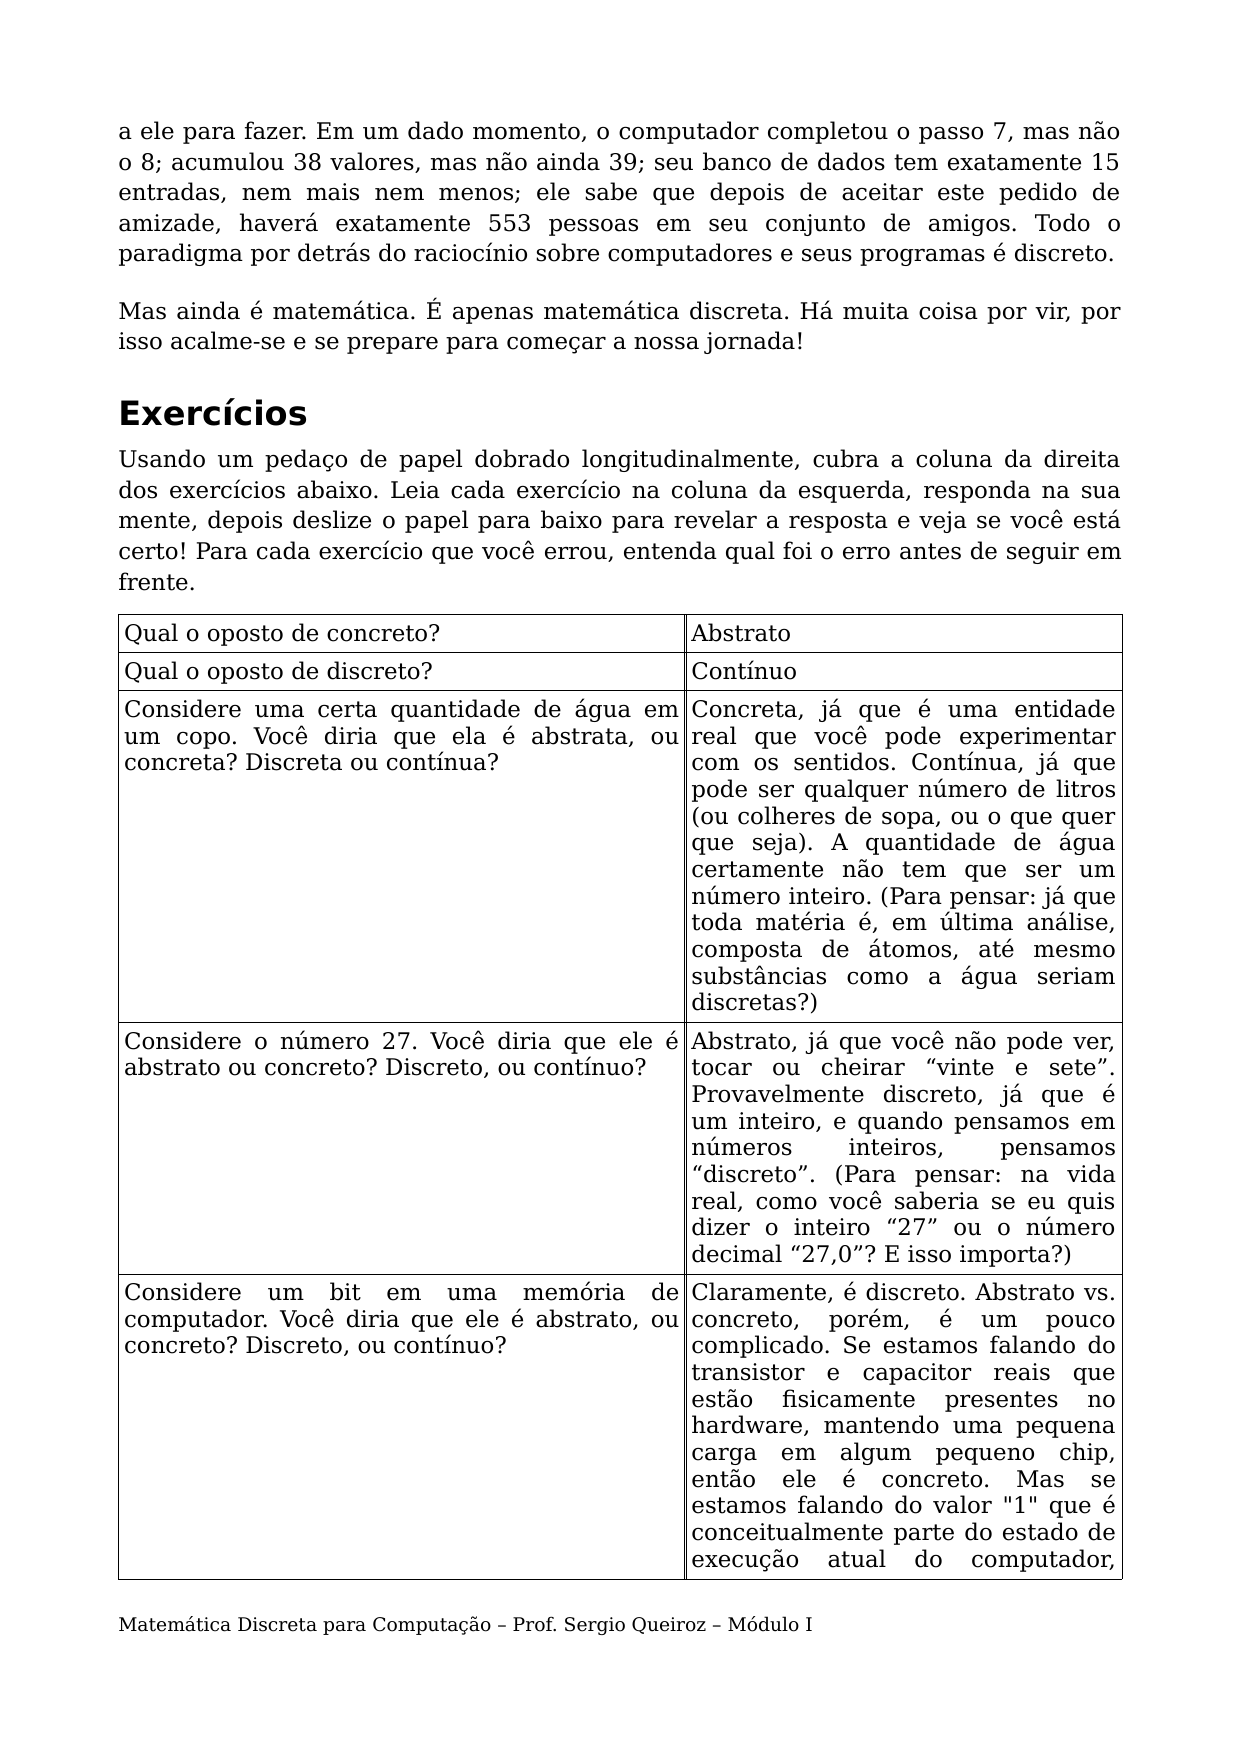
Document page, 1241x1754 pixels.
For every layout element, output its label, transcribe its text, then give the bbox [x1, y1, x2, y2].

table_header Qual o oposto de concreto? [119, 615, 684, 652]
text a ele para fazer. Em um dado momento, o computador completou o passo 7, mas não o 8; acumulou 38 valores, mas não ainda 39; seu banco de dados tem exatamente 15 entradas, nem mais nem menos; ele sabe que depois de aceitar este pedido de amizade, haverá exatamente 553 pessoas em seu conjunto de amigos. Todo o paradigma por detrás do raciocínio sobre computadores e seus programas é discreto. [118, 118, 1122, 267]
text Mas ainda é matemática. É apenas matemática discreta. Há muita coisa por vir, por isso acalme-se e se prepare para começar a nossa jornada! [118, 298, 1122, 355]
table_cell Claramente, é discreto. Abstrato vs. concreto, porém, é um pouco complicado. Se estamos falando do transistor e capacitor reais que estão fisicamente presentes no hardware, mantendo uma pequena carga em algum pequeno chip, então ele é concreto. Mas se estamos falando do valor "1" que é conceitualmente parte do estado de execução atual do computador, [687, 1275, 1122, 1578]
table_cell Abstrato, já que você não pode ver, tocar ou cheirar “vinte e sete”. Provavelmente discreto, já que é um inteiro, e quando pensamos em números inteiros, pensamos “discreto”. (Para pensar: na vida real, como você saberia se eu quis dizer o inteiro “27” ou o número decimal “27,0”? E isso importa?) [687, 1023, 1122, 1273]
subtitle Exercícios [118, 395, 1122, 434]
text Usando um pedaço de papel dobrado longitudinalmente, cubra a coluna da direita dos exercícios abaixo. Leia cada exercício na coluna da esquerda, responda na sua mente, depois deslize o papel para baixo para revelar a resposta e veja se você está certo! Para cada exercício que você errou, entenda qual foi o erro antes de seguir em frente. [118, 446, 1122, 595]
table_cell Considere uma certa quantidade de água em um copo. Você diria que ela é abstrata, ou concreta? Discreta ou contínua? [119, 691, 684, 1022]
table_cell Contínuo [687, 653, 1122, 690]
table_header Abstrato [687, 615, 1122, 652]
table_cell Qual o oposto de discreto? [119, 653, 684, 690]
table_cell Considere um bit em uma memória de computador. Você diria que ele é abstrato, ou concreto? Discreto, ou contínuo? [119, 1275, 684, 1578]
table_cell Concreta, já que é uma entidade real que você pode experimentar com os sentidos. Contínua, já que pode ser qualquer número de litros (ou colheres de sopa, ou o que quer que seja). A quantidade de água certamente não tem que ser um número inteiro. (Para pensar: já que toda matéria é, em última análise, composta de átomos, até mesmo substâncias como a água seriam discretas?) [687, 691, 1122, 1022]
table_cell Considere o número 27. Você diria que ele é abstrato ou concreto? Discreto, ou contínuo? [119, 1023, 684, 1273]
